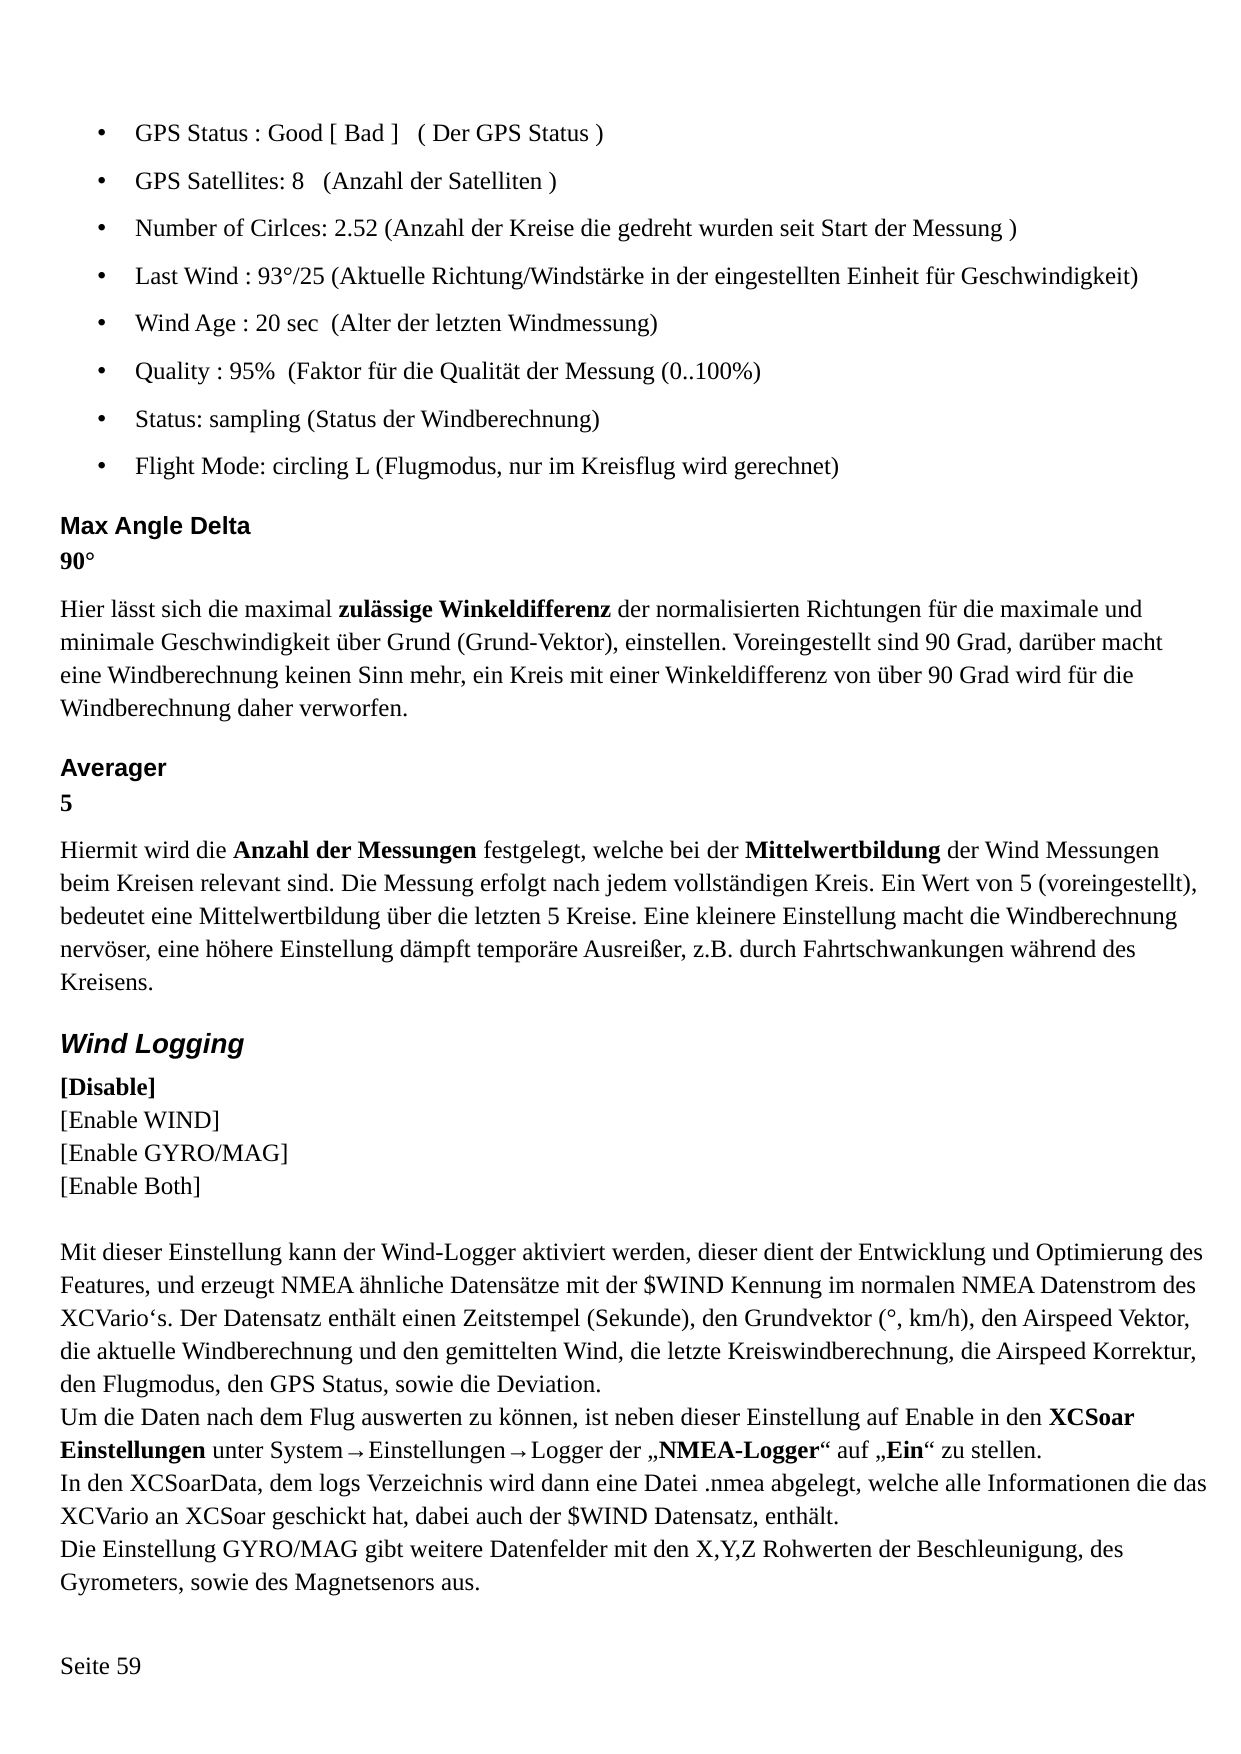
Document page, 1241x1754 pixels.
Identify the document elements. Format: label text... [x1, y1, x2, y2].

list Flight Mode: circling L (Flugmodus, nur im Kreisflug wird gerechnet) [97, 451, 1207, 480]
text Mit dieser Einstellung kann der Wind-Logger aktiviert werden, dieser dient der Entwicklung und Optimierung des Features, und erzeugt NMEA ähnliche Datensätze mit der $WIND Kennung im normalen NMEA Datenstrom des XCVario‘s. Der Datensatz enthält einen Zeitstempel (Sekunde), den Grundvektor (°, km/h), den Airspeed Vektor, die aktuelle Windberechnung und den gemittelten Wind, die letzte Kreiswindberechnung, die Airspeed Korrektur, den Flugmodus, den GPS Status, sowie die Deviation. [60, 1237, 1207, 1398]
text [Disable] [60, 1072, 1207, 1101]
subtitle Max Angle Delta [60, 511, 1207, 540]
text Um die Daten nach dem Flug auswerten zu können, ist neben dieser Einstellung auf Enable in den XCSoar Einstellungen unter System→Einstellungen→Logger der „NMEA-Logger“ auf „Ein“ zu stellen. [60, 1402, 1207, 1464]
text [Enable Both] [60, 1171, 1207, 1200]
text 5 [60, 788, 1207, 817]
text Hiermit wird die Anzahl der Messungen festgelegt, welche bei der Mittelwertbildung der Wind Messungen beim Kreisen relevant sind. Die Messung erfolgt nach jedem vollständigen Kreis. Ein Wert von 5 (voreingestellt), bedeutet eine Mittelwertbildung über die letzten 5 Kreise. Eine kleinere Einstellung macht die Windberechnung nervöser, eine höhere Einstellung dämpft temporäre Ausreißer, z.B. durch Fahrtschwankungen während des Kreisens. [60, 835, 1207, 996]
text Hier lässt sich die maximal zulässige Winkeldifferenz der normalisierten Richtungen für die maximale und minimale Geschwindigkeit über Grund (Grund-Vektor), einstellen. Voreingestellt sind 90 Grad, darüber macht eine Windberechnung keinen Sinn mehr, ein Kreis mit einer Winkeldifferenz von über 90 Grad wird für die Windberechnung daher verworfen. [60, 594, 1207, 722]
list Quality : 95% (Faktor für die Qualität der Messung (0..100%) [97, 356, 1207, 385]
text [Enable WIND] [60, 1105, 1207, 1134]
list Last Wind : 93°/25 (Aktuelle Richtung/Windstärke in der eingestellten Einheit für Geschwindigkeit) [97, 261, 1207, 290]
list Number of Cirlces: 2.52 (Anzahl der Kreise die gedreht wurden seit Start der Messung ) [97, 213, 1207, 242]
list Status: sampling (Status der Windberechnung) [97, 404, 1207, 432]
subtitle Wind Logging [60, 1028, 1207, 1059]
list GPS Status : Good [ Bad ] ( Der GPS Status ) [97, 118, 1207, 147]
list GPS Satellites: 8 (Anzahl der Satelliten ) [97, 166, 1207, 194]
text 90° [60, 546, 1207, 575]
list Wind Age : 20 sec (Alter der letzten Windmessung) [97, 308, 1207, 337]
text In den XCSoarData, dem logs Verzeichnis wird dann eine Datei .nmea abgelegt, welche alle Informationen die das XCVario an XCSoar geschickt hat, dabei auch der $WIND Datensatz, enthält. [60, 1468, 1207, 1530]
text Die Einstellung GYRO/MAG gibt weitere Datenfelder mit den X,Y,Z Rohwerten der Beschleunigung, des Gyrometers, sowie des Magnetsenors aus. [60, 1534, 1207, 1596]
subtitle Averager [60, 753, 1207, 782]
text [Enable GYRO/MAG] [60, 1138, 1207, 1167]
